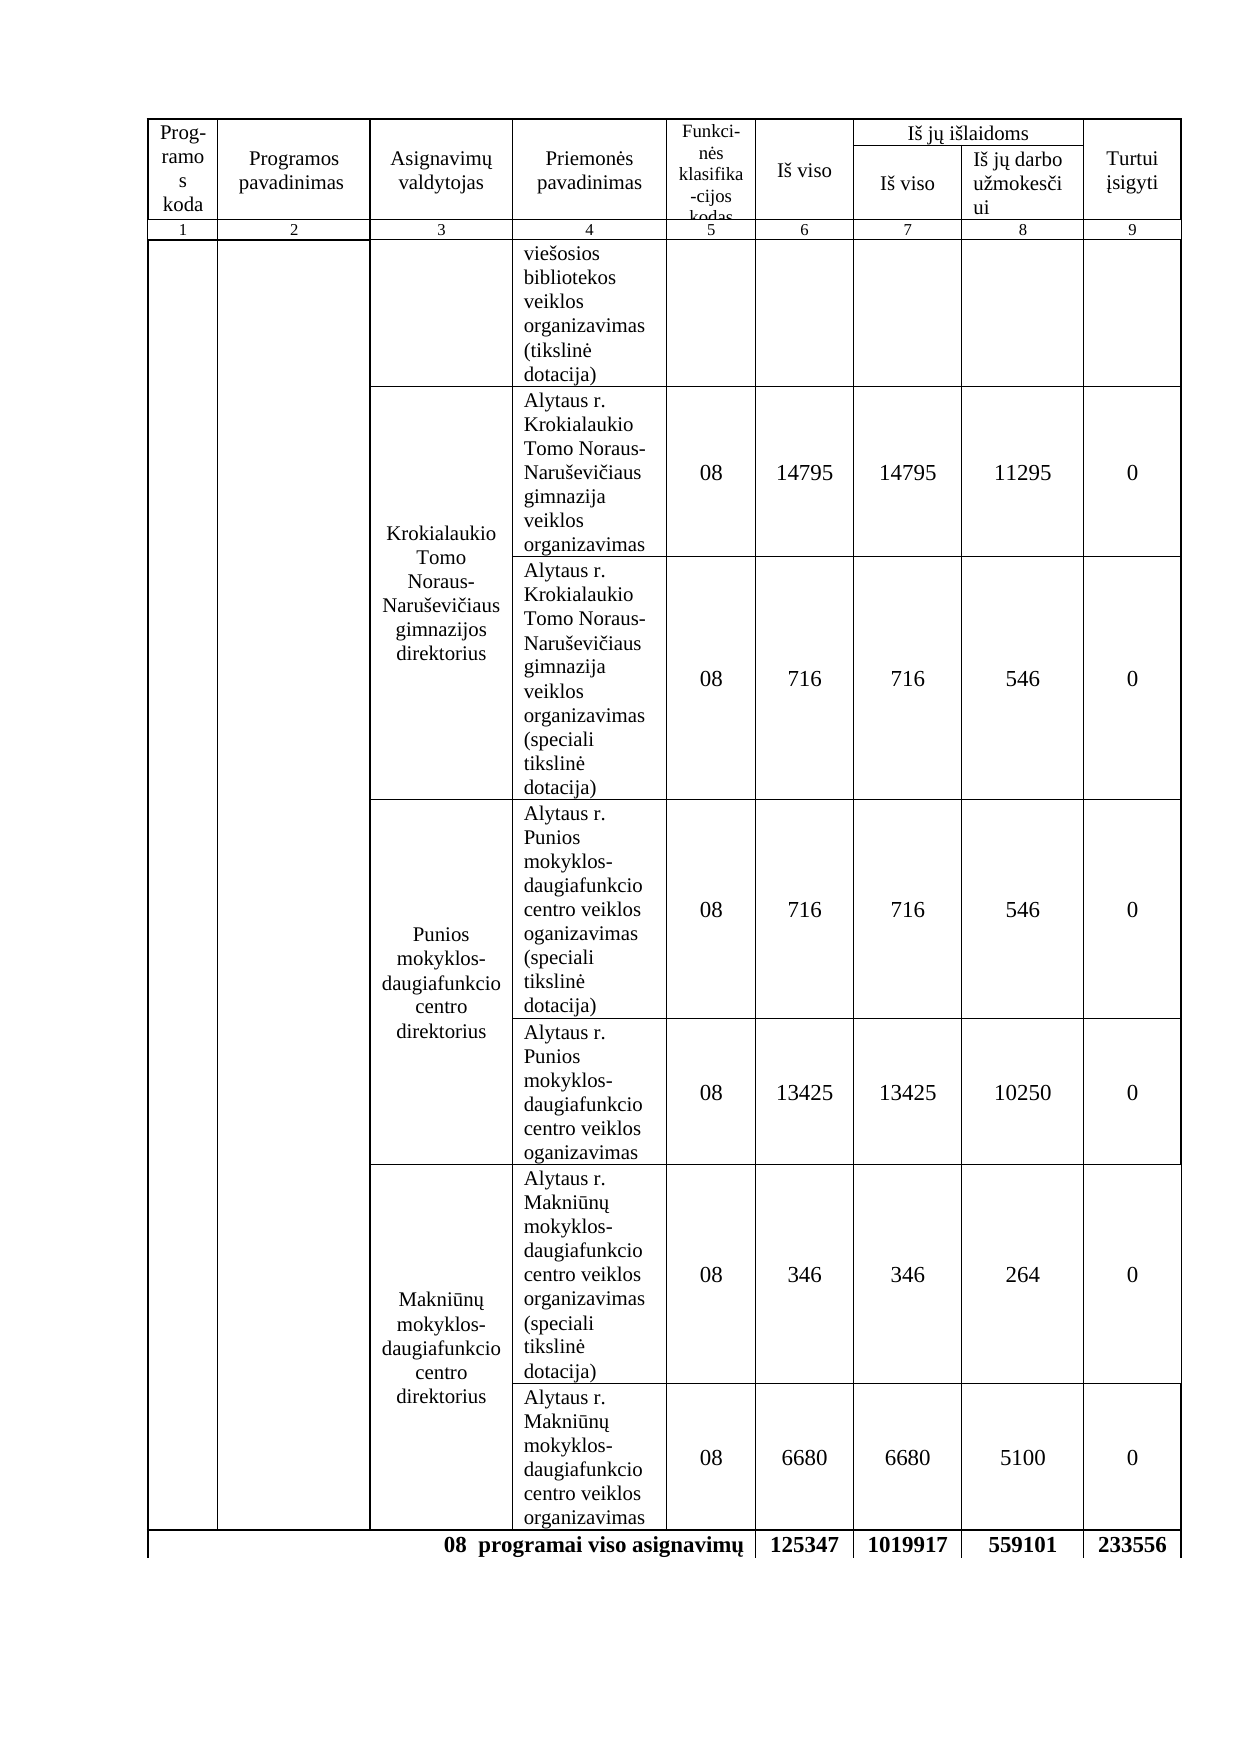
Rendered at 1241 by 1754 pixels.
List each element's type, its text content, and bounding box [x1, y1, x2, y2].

table_cell Makniūnų mokyklos-daugiafunkcio centro direktorius [371, 1165, 512, 1529]
table_cell Alytaus r. Punios mokyklos-daugiafunkcio centro veiklos oganizavimas [513, 1019, 666, 1164]
table_cell 5100 [962, 1384, 1083, 1529]
table_cell [371, 240, 512, 386]
table_cell 3 [371, 220, 512, 239]
table_cell Alytaus r. Punios mokyklos-daugiafunkcio centro veiklos oganizavimas (speciali tikslinė dotacija) [513, 800, 666, 1017]
table_cell 10250 [962, 1019, 1083, 1164]
table_cell 0 [1084, 1384, 1180, 1529]
table_cell 7 [854, 220, 961, 239]
table_cell 346 [756, 1165, 853, 1383]
table_cell [1084, 240, 1180, 386]
table_cell 716 [854, 557, 961, 799]
table_cell [756, 240, 853, 386]
table_cell 0 [1084, 1165, 1181, 1383]
table_cell [667, 240, 755, 386]
table_cell 0 [1084, 387, 1180, 556]
table_cell 08 [667, 1384, 755, 1529]
table_header Prog-ramos kodas [149, 120, 217, 219]
table_header Funkci-nės klasifika-cijos kodas [667, 120, 755, 219]
table_cell 233556 [1084, 1531, 1180, 1557]
table_cell viešosios bibliotekos veiklos organizavimas (tikslinė dotacija) [513, 240, 666, 386]
table_cell 8 [962, 220, 1083, 239]
table_cell 14795 [756, 387, 853, 556]
table_cell 5 [667, 220, 755, 239]
table_cell 9 [1084, 220, 1181, 239]
table_cell 08 [667, 800, 755, 1017]
table_cell Punios mokyklos-daugiafunkcio centro direktorius [371, 800, 512, 1164]
table_header Iš viso [756, 120, 853, 219]
table_cell 716 [756, 557, 853, 799]
table_cell [218, 241, 369, 1529]
table_cell 08 [667, 1165, 755, 1383]
table_cell 0 [1084, 1019, 1180, 1164]
table_cell 6 [756, 220, 853, 239]
table_cell 4 [513, 220, 666, 239]
table_cell 1 [148, 220, 217, 239]
table_cell 2 [218, 220, 369, 239]
table_cell 08 [667, 1019, 755, 1164]
table_cell Krokialaukio Tomo Noraus-Naruševičiaus gimnazijos direktorius [371, 387, 512, 799]
table_cell 546 [962, 557, 1083, 799]
table_cell 08 programai viso asignavimų [149, 1531, 755, 1557]
table_header Asignavimų valdytojas [371, 120, 512, 219]
table_cell Alytaus r. Makniūnų mokyklos-daugiafunkcio centro veiklos organizavimas [513, 1384, 666, 1529]
table_cell 13425 [756, 1019, 853, 1164]
table_cell Iš viso [854, 146, 961, 219]
table_cell 125347 [756, 1531, 853, 1557]
table_cell 716 [854, 800, 961, 1017]
table_cell [149, 241, 217, 1529]
table_cell 716 [756, 800, 853, 1017]
table_cell Alytaus r. Krokialaukio Tomo Noraus-Naruševičiaus gimnazija veiklos organizavimas (speciali tikslinė dotacija) [513, 557, 666, 799]
table_cell Iš jų darbo užmokesčiui [962, 146, 1083, 219]
table_cell Alytaus r. Krokialaukio Tomo Noraus-Naruševičiaus gimnazija veiklos organizavimas [513, 387, 666, 556]
table_cell [962, 240, 1083, 386]
table_header Turtui įsigyti [1084, 120, 1180, 219]
table_cell 0 [1084, 557, 1180, 799]
table_cell 264 [962, 1165, 1083, 1383]
table_cell 08 [667, 557, 755, 799]
table_cell 1019917 [854, 1531, 961, 1557]
table_cell 6680 [854, 1384, 961, 1529]
table_cell 08 [667, 387, 755, 556]
table_cell 546 [962, 800, 1083, 1017]
table_cell 346 [854, 1165, 961, 1383]
table_cell 0 [1084, 800, 1180, 1017]
table_cell 13425 [854, 1019, 961, 1164]
table_cell Alytaus r. Makniūnų mokyklos-daugiafunkcio centro veiklos organizavimas (speciali tikslinė dotacija) [513, 1165, 666, 1383]
table_cell 6680 [756, 1384, 853, 1529]
table_header Iš jų išlaidoms [854, 120, 1083, 145]
table_header Programos pavadinimas [218, 120, 369, 219]
table_cell 14795 [854, 387, 961, 556]
table_header Priemonės pavadinimas [513, 120, 666, 219]
table_cell 559101 [962, 1531, 1083, 1557]
table_cell 11295 [962, 387, 1083, 556]
table_cell [854, 240, 961, 386]
